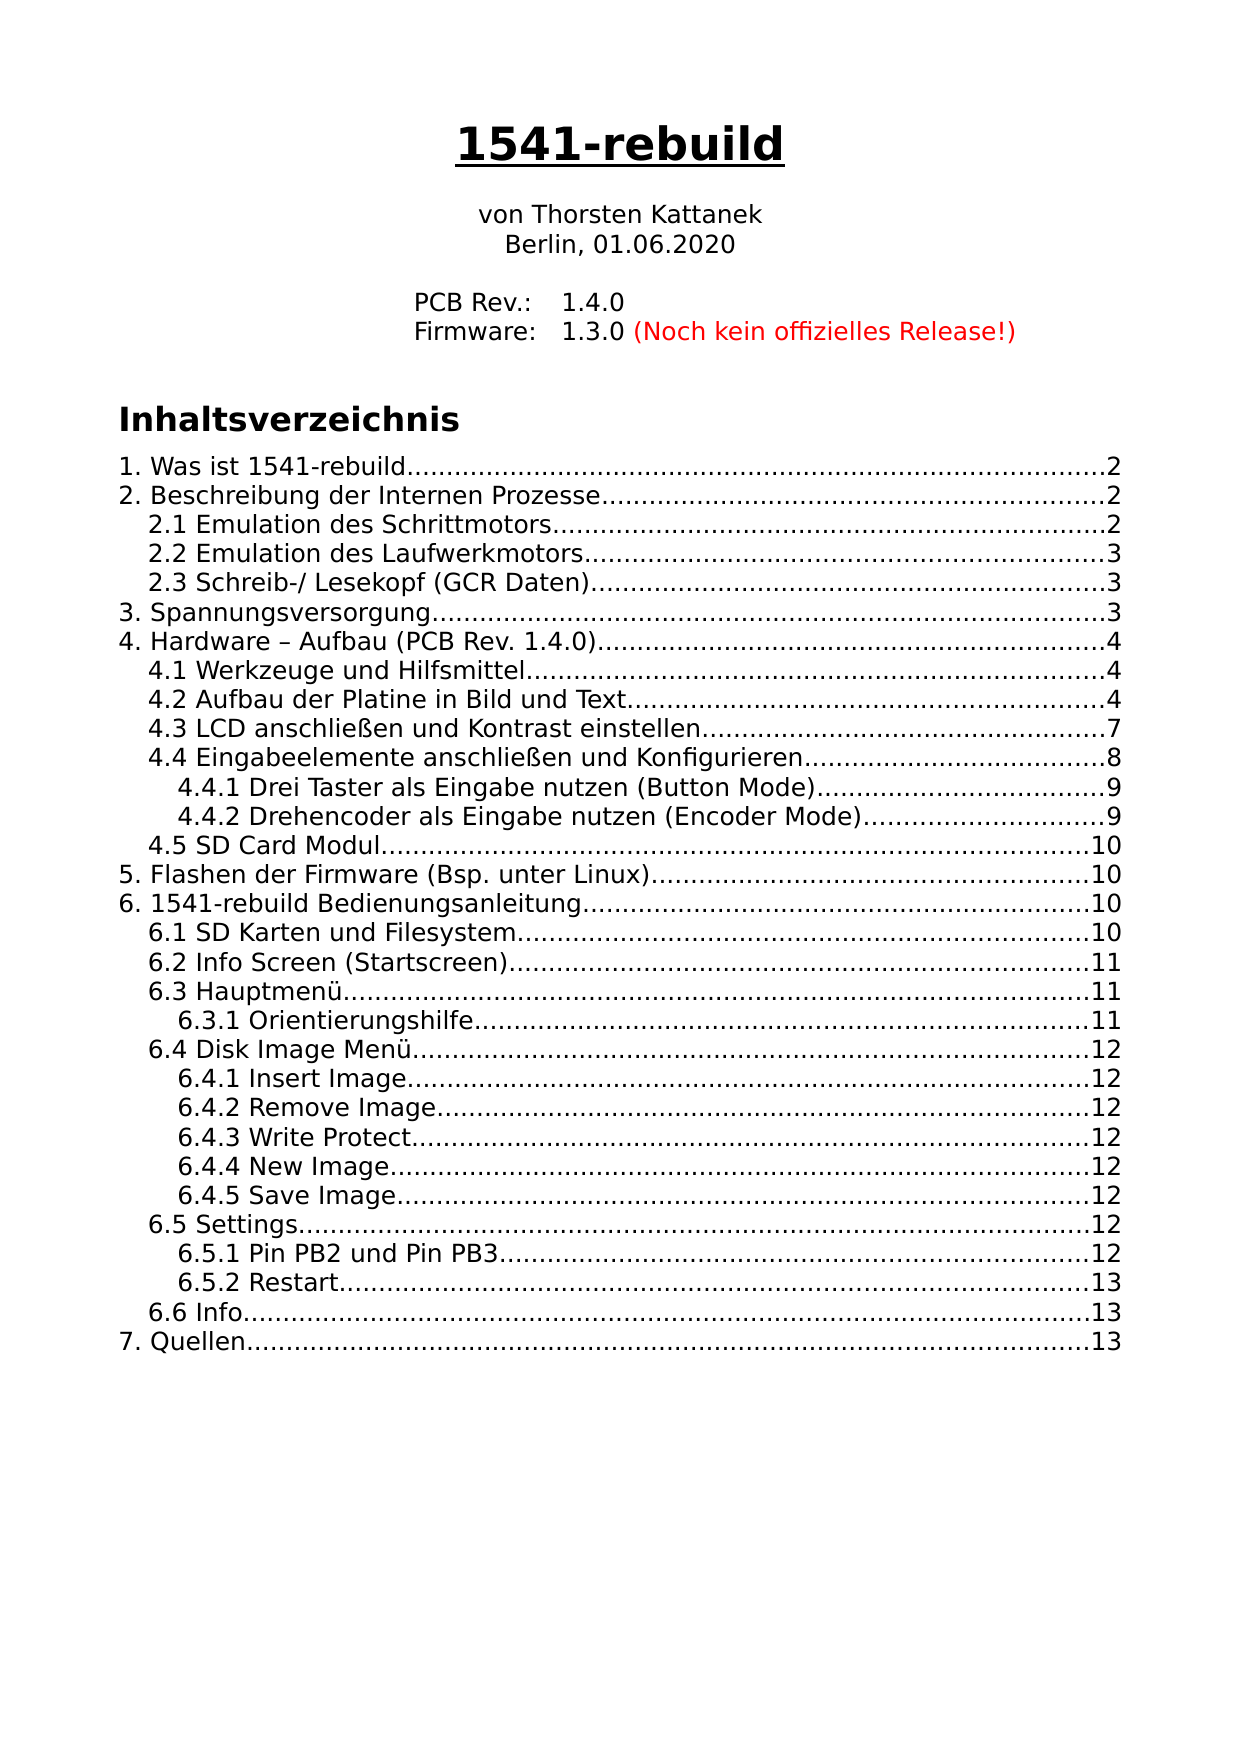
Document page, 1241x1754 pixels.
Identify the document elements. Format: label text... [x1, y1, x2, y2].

text 6.4.5 Save Image 12 [177, 1181, 1122, 1210]
text 1. Was ist 1541-rebuild 2 [118, 452, 1122, 481]
text 4.4.2 Drehencoder als Eingabe nutzen (Encoder Mode) 9 [177, 802, 1122, 831]
text 2. Beschreibung der Internen Prozesse 2 [118, 481, 1122, 510]
text 6.4.1 Insert Image 12 [177, 1064, 1122, 1094]
text 2.1 Emulation des Schrittmotors 2 [148, 510, 1122, 539]
text 6.5.2 Restart 13 [177, 1269, 1122, 1298]
text 4.3 LCD anschließen und Kontrast einstellen 7 [148, 714, 1122, 744]
text 4.4 Eingabeelemente anschließen und Konfigurieren 8 [148, 744, 1122, 773]
text 6. 1541-rebuild Bedienungsanleitung 10 [118, 889, 1122, 919]
text PCB Rev.: 1.4.0 [118, 288, 1122, 317]
text 6.5.1 Pin PB2 und Pin PB3 12 [177, 1239, 1122, 1269]
text 3. Spannungsversorgung 3 [118, 598, 1122, 627]
text 4.2 Aufbau der Platine in Bild und Text 4 [148, 685, 1122, 714]
text 2.2 Emulation des Laufwerkmotors 3 [148, 539, 1122, 569]
text 4. Hardware – Aufbau (PCB Rev. 1.4.0) 4 [118, 627, 1122, 656]
text 6.4.2 Remove Image 12 [177, 1094, 1122, 1123]
text 6.2 Info Screen (Startscreen) 11 [148, 948, 1122, 977]
text 6.4.3 Write Protect 12 [177, 1123, 1122, 1152]
text 5. Flashen der Firmware (Bsp. unter Linux) 10 [118, 860, 1122, 889]
text 4.1 Werkzeuge und Hilfsmittel 4 [148, 656, 1122, 685]
text 1541-rebuild [118, 118, 1122, 171]
text 6.5 Settings 12 [148, 1210, 1122, 1239]
text 6.4 Disk Image Menü 12 [148, 1035, 1122, 1064]
subtitle Inhaltsverzeichnis [118, 401, 1122, 439]
text Berlin, 01.06.2020 [118, 230, 1122, 259]
text 6.6 Info 13 [148, 1298, 1122, 1327]
text 6.3.1 Orientierungshilfe 11 [177, 1006, 1122, 1035]
text 6.3 Hauptmenü 11 [148, 977, 1122, 1006]
text von Thorsten Kattanek [118, 201, 1122, 230]
text 6.1 SD Karten und Filesystem 10 [148, 919, 1122, 948]
text 7. Quellen 13 [118, 1327, 1122, 1356]
text Firmware: 1.3.0 (Noch kein offizielles Release!) [118, 317, 1122, 346]
text 4.4.1 Drei Taster als Eingabe nutzen (Button Mode) 9 [177, 773, 1122, 802]
text 4.5 SD Card Modul 10 [148, 831, 1122, 860]
text 2.3 Schreib-/ Lesekopf (GCR Daten) 3 [148, 569, 1122, 598]
text 6.4.4 New Image 12 [177, 1152, 1122, 1181]
